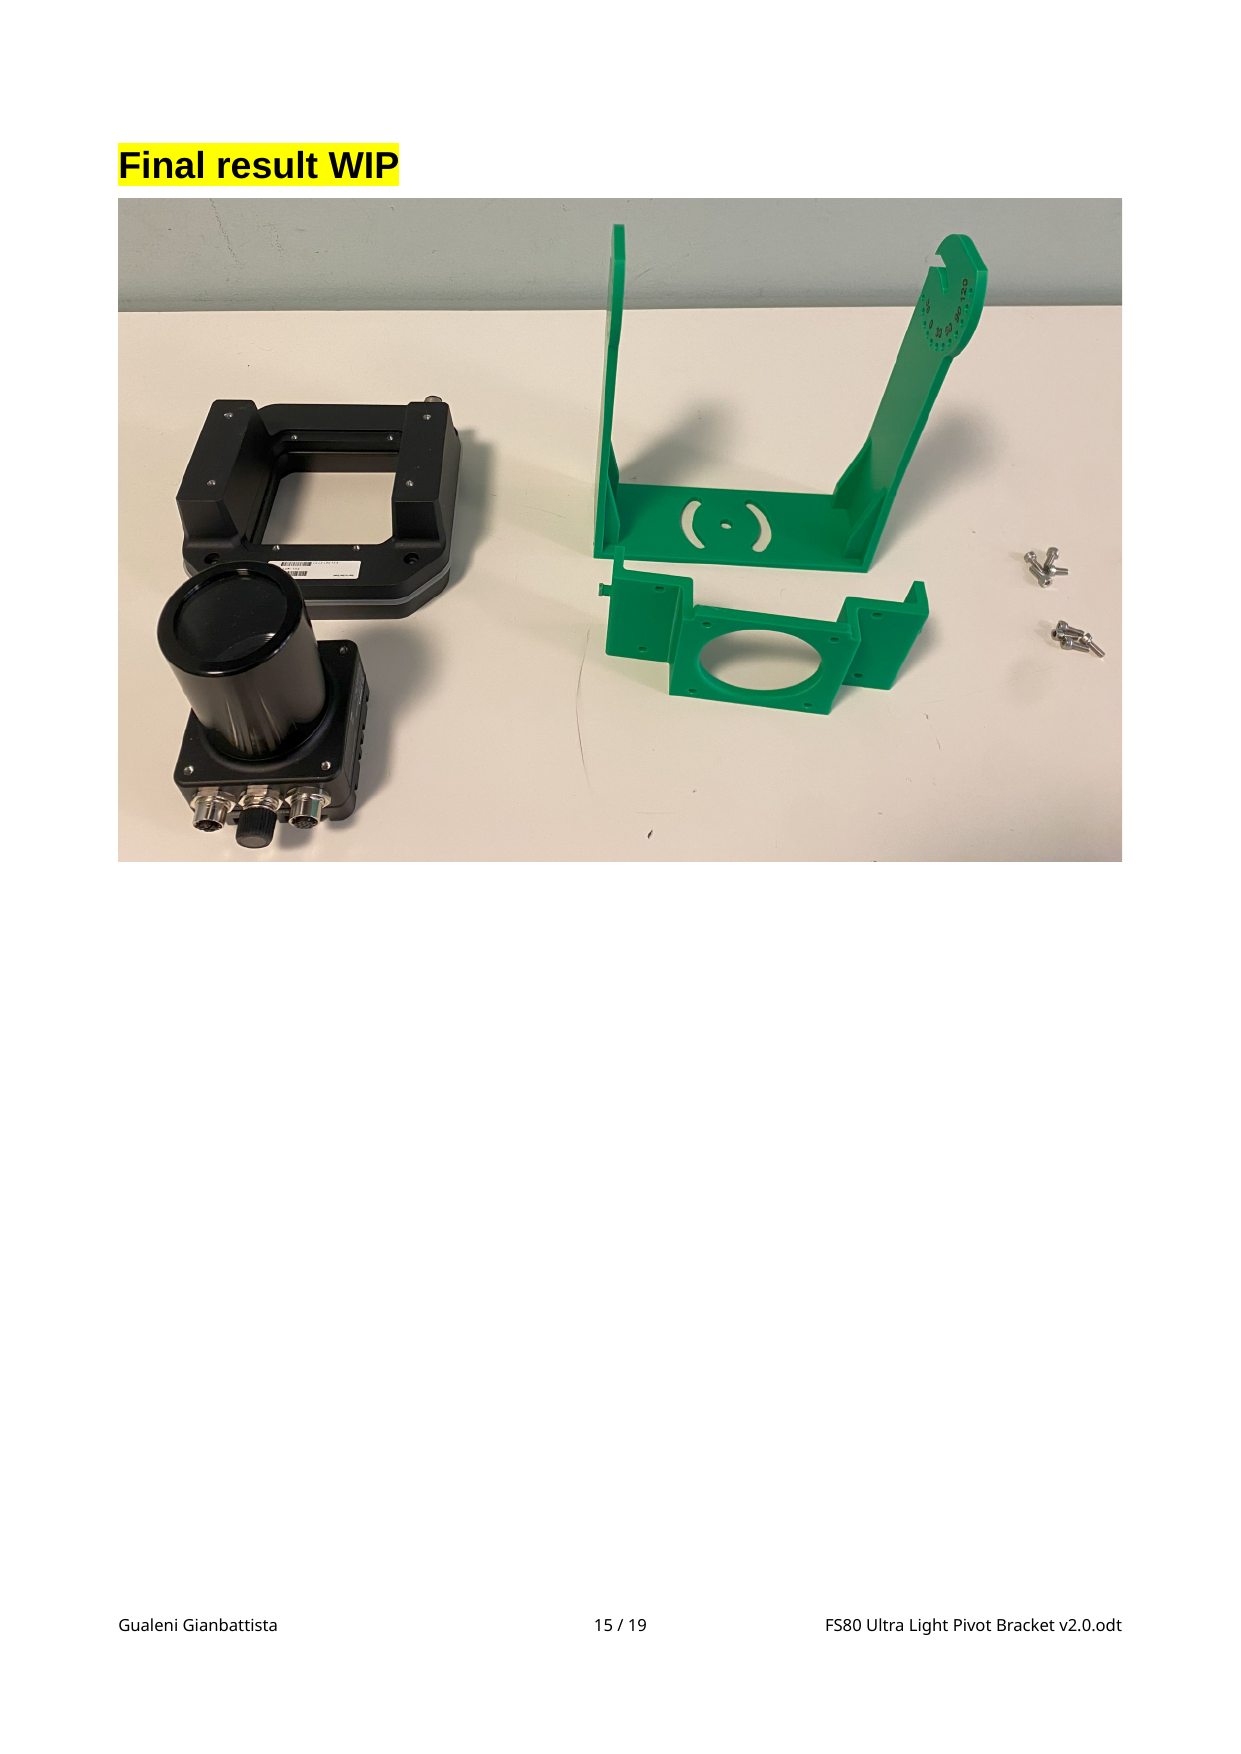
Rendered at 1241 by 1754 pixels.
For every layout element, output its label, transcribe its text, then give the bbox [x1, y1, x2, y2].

picture [118, 198, 1123, 862]
subtitle Final result WIP [118, 143, 1122, 186]
